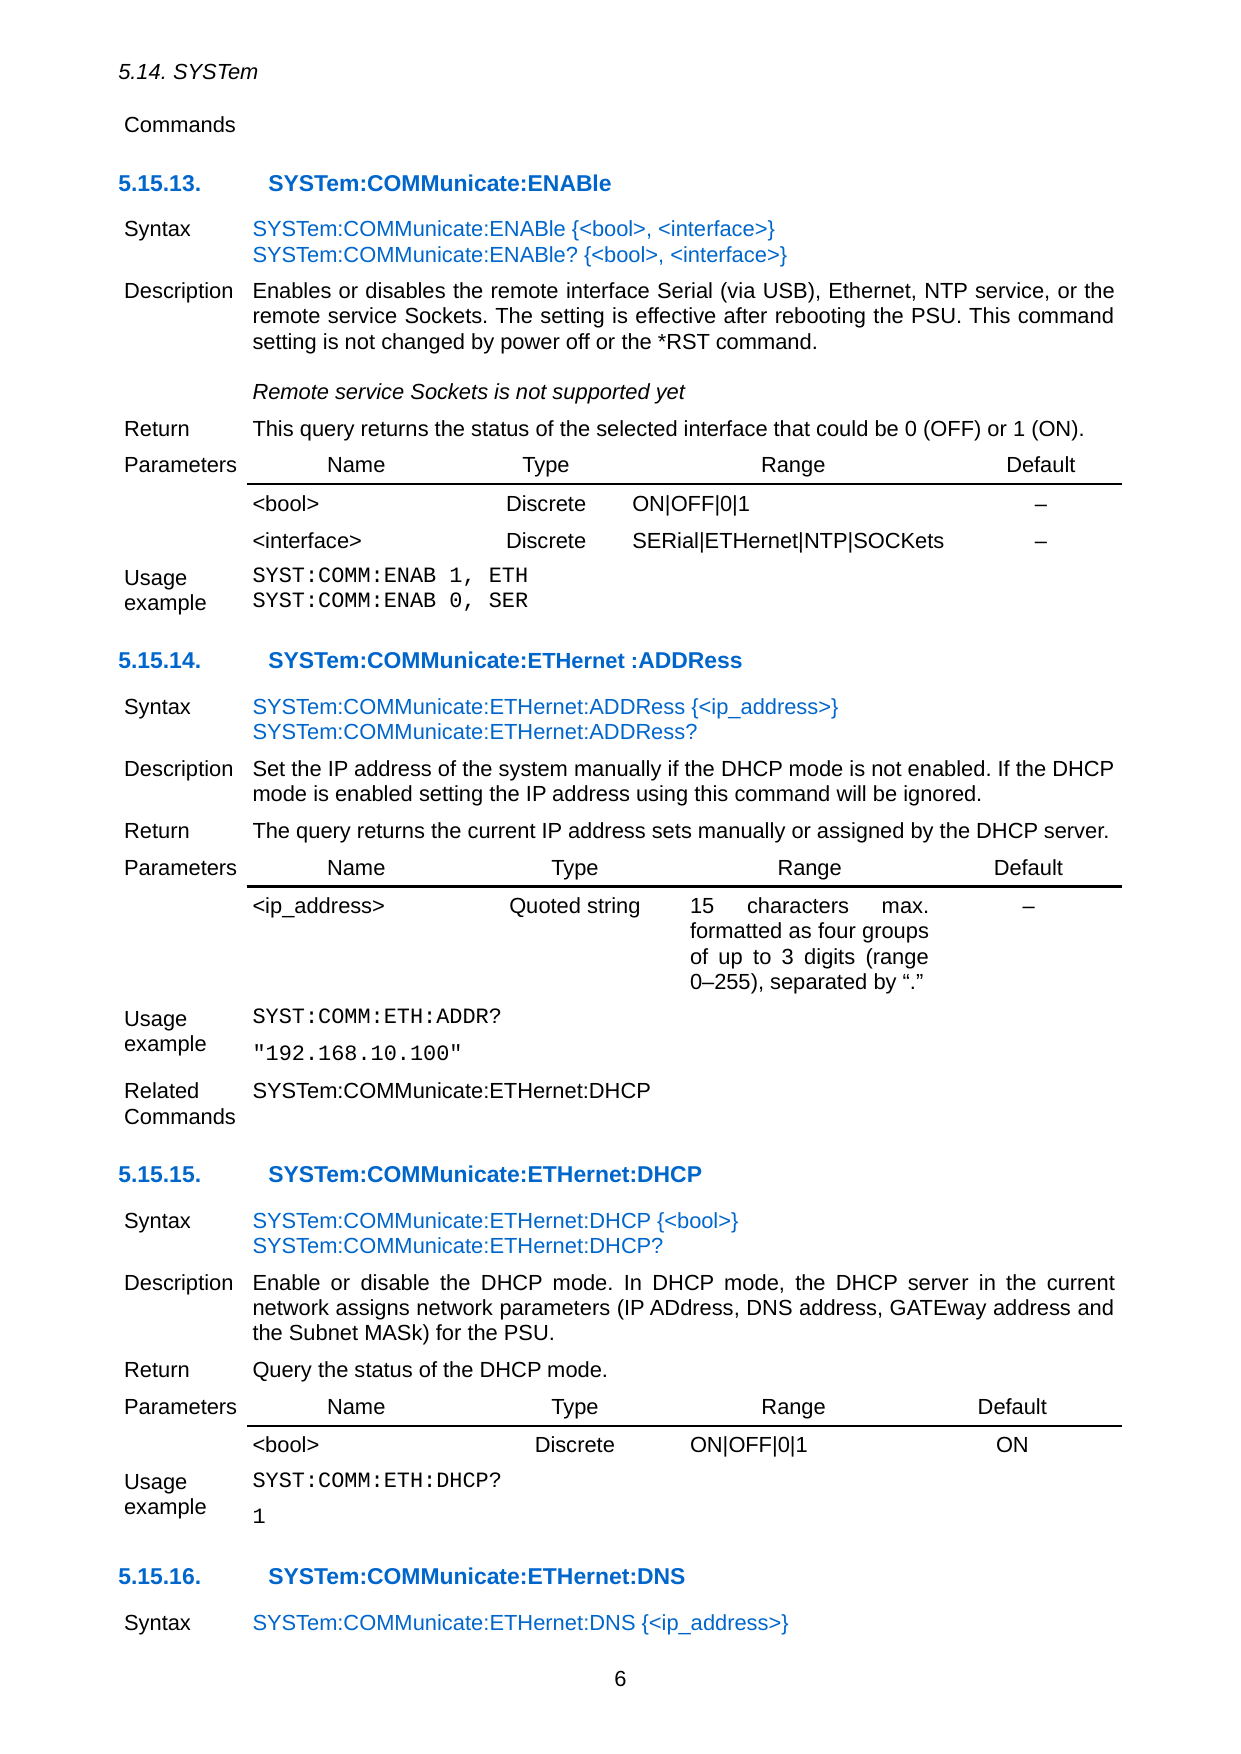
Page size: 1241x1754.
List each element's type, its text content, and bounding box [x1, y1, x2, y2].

table_cell Discrete [465, 522, 626, 559]
table_cell Description [118, 273, 247, 410]
table_cell The query returns the current IP address sets manually or assigned by the DHCP server. [247, 812, 1122, 849]
table_cell [118, 522, 247, 559]
table_cell Usage example [118, 559, 247, 621]
table_cell Parameters [118, 1388, 247, 1463]
table_cell Return [118, 1351, 247, 1388]
table_cell <bool> [247, 485, 465, 522]
subtitle SYSTem:COMMunicate:ETHernet:DNS [118, 1563, 1122, 1589]
table_cell – [960, 485, 1122, 522]
subtitle SYSTem:COMMunicate:ETHernet :ADDRess [118, 647, 1122, 673]
table_header SYSTem:COMMunicate:ETHernet:ADDRess {<ip_address>} SYSTem:COMMunicate:ETHernet:ADDRess? [247, 688, 1122, 750]
table_header Syntax [118, 1604, 247, 1640]
table_cell SYSTem:COMMunicate:ETHernet:DHCP [247, 1073, 1122, 1134]
table_cell – [935, 888, 1122, 1000]
table_cell Type [465, 447, 626, 483]
table_cell Enable or disable the DHCP mode. In DHCP mode, the DHCP server in the current network assigns network parameters (IP ADdress, DNS address, GATEway address and the Subnet MASk) for the PSU. [247, 1264, 1122, 1351]
table_cell 15 characters max. formatted as four groups of up to 3 digits (range 0–255), separated by “.” [684, 888, 935, 1000]
table_cell Default [960, 447, 1122, 483]
table_cell – [960, 522, 1122, 559]
table_cell Parameters [118, 849, 247, 1000]
table_header Syntax [118, 688, 247, 750]
table_cell Usage example [118, 1000, 247, 1073]
table_cell Type [465, 849, 684, 885]
table_cell Enables or disables the remote interface Serial (via USB), Ethernet, NTP service, or the remote service Sockets. The setting is effective after rebooting the PSU. This command setting is not changed by power off or the *RST command. Remote service Sockets is not supported yet [247, 273, 1122, 410]
table_cell SYST:COMM:ETH:ADDR? "192.168.10.100" [247, 1000, 1122, 1073]
subtitle SYSTem:COMMunicate:ETHernet:DHCP [118, 1161, 1122, 1187]
table_cell Type [465, 1388, 684, 1424]
table_cell <bool> [247, 1427, 465, 1463]
table_cell Parameters [118, 447, 247, 522]
table_cell Range [626, 447, 959, 483]
table_cell Name [247, 1388, 465, 1424]
table_cell Commands [118, 106, 247, 143]
table_cell SERial|ETHernet|NTP|SOCKets [626, 522, 959, 559]
table_cell Name [247, 447, 465, 483]
table_cell ON|OFF|0|1 [684, 1427, 903, 1463]
table_cell SYST:COMM:ENAB 1, ETH SYST:COMM:ENAB 0, SER [247, 559, 1122, 621]
table_cell Range [684, 1388, 903, 1424]
table_cell <ip_address> [247, 888, 465, 1000]
table_cell Description [118, 750, 247, 812]
table_cell <interface> [247, 522, 465, 559]
table_cell Quoted string [465, 888, 684, 1000]
table_cell This query returns the status of the selected interface that could be 0 (OFF) or 1 (ON). [247, 410, 1122, 447]
table_header SYSTem:COMMunicate:ENABle {<bool>, <interface>} SYSTem:COMMunicate:ENABle? {<bool>, <interface>} [247, 211, 1122, 272]
subtitle SYSTem:COMMunicate:ENABle [118, 169, 1122, 196]
table_cell Usage example [118, 1463, 247, 1536]
table_header SYSTem:COMMunicate:ETHernet:DNS {<ip_address>} [247, 1604, 1122, 1640]
table_header Syntax [118, 1202, 247, 1264]
table_cell Set the IP address of the system manually if the DHCP mode is not enabled. If the DHCP mode is enabled setting the IP address using this command will be ignored. [247, 750, 1122, 812]
table_cell Related Commands [118, 1073, 247, 1134]
table_cell Return [118, 410, 247, 447]
table_header Syntax [118, 211, 247, 272]
table_cell ON [903, 1427, 1122, 1463]
table_header SYSTem:COMMunicate:ETHernet:DHCP {<bool>} SYSTem:COMMunicate:ETHernet:DHCP? [247, 1202, 1122, 1264]
table_cell ON|OFF|0|1 [626, 485, 959, 522]
table_cell Discrete [465, 485, 626, 522]
table_cell Name [247, 849, 465, 885]
table_cell Query the status of the DHCP mode. [247, 1351, 1122, 1388]
table_cell SYST:COMM:ETH:DHCP? 1 [247, 1463, 1122, 1536]
table_cell Default [935, 849, 1122, 885]
table_cell Range [684, 849, 935, 885]
table_cell Discrete [465, 1427, 684, 1463]
table_cell Description [118, 1264, 247, 1351]
table_cell Return [118, 812, 247, 849]
table_cell [247, 106, 1122, 143]
table_cell Default [903, 1388, 1122, 1424]
